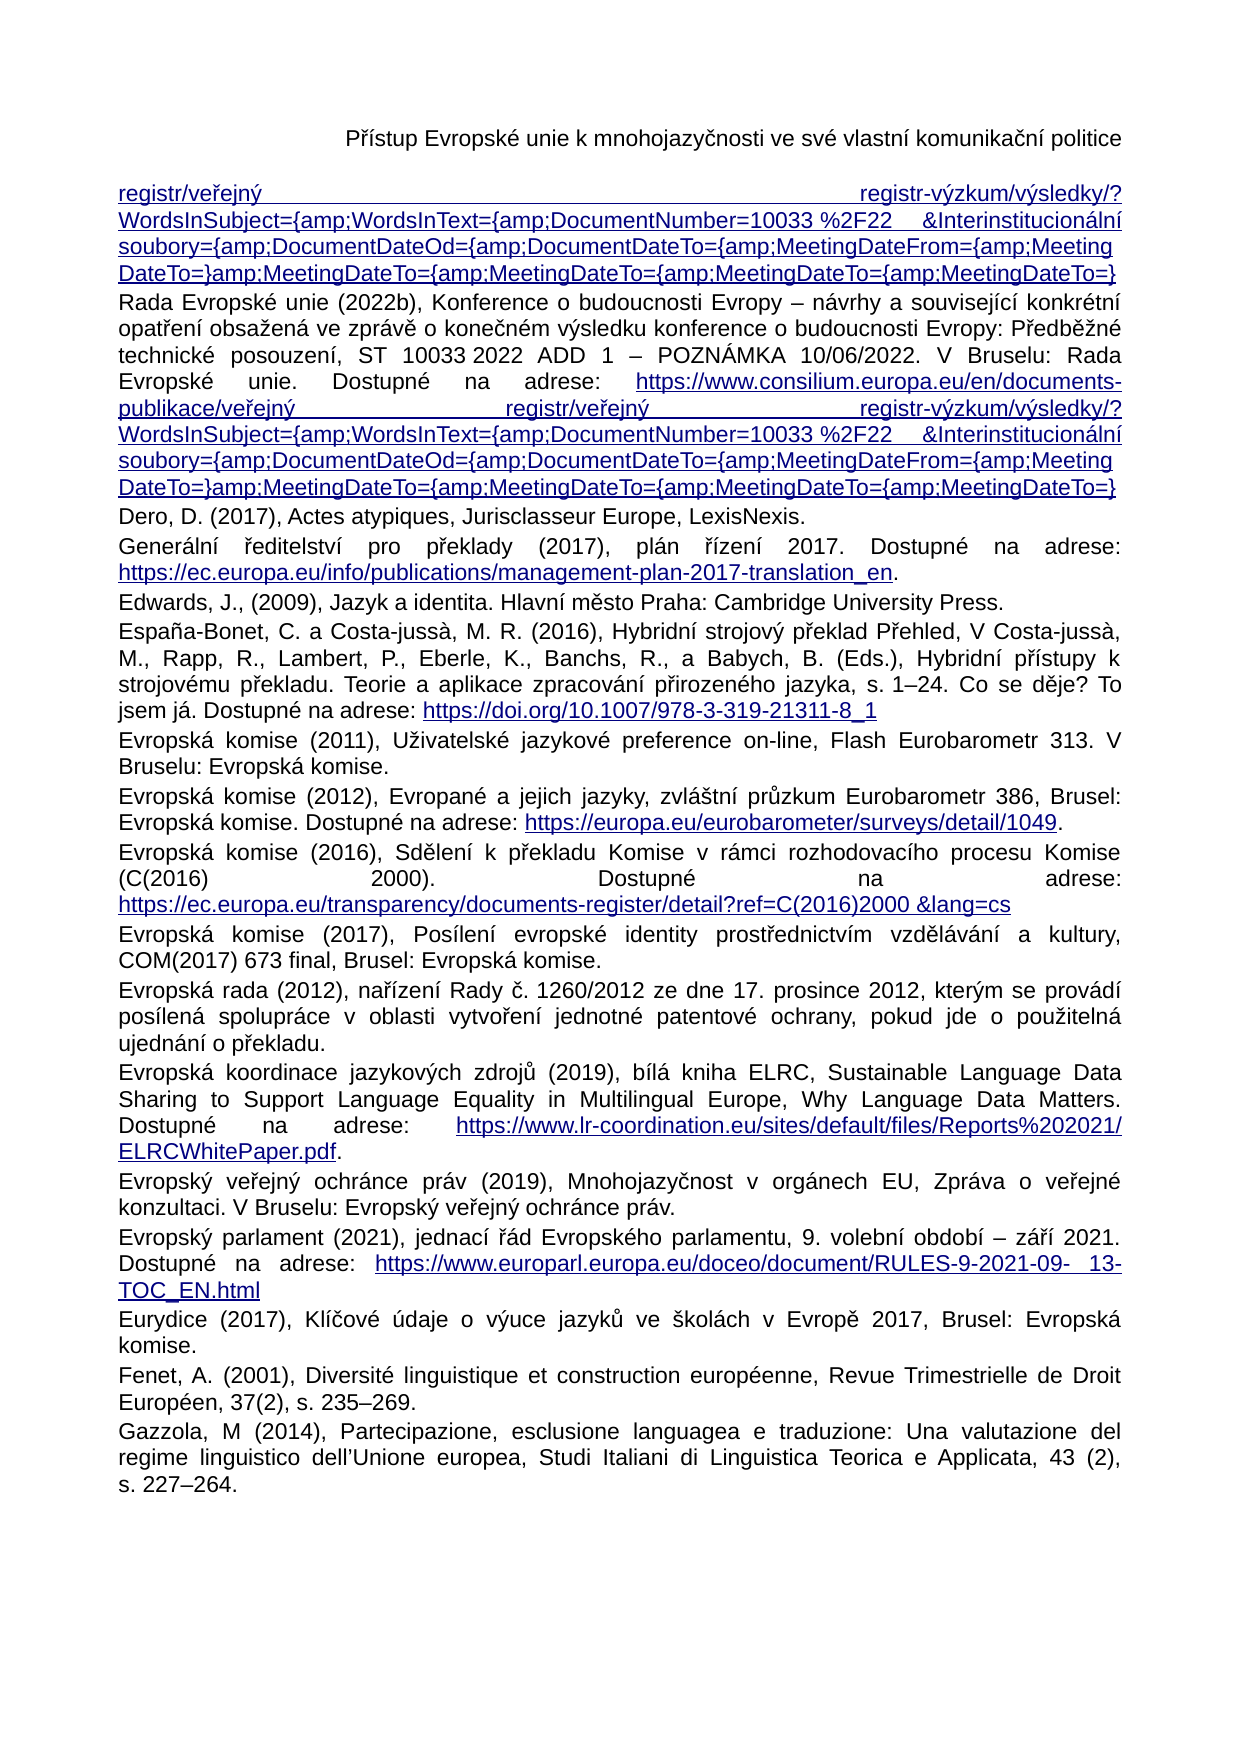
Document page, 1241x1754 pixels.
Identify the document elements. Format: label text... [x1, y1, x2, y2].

text Gazzola, M (2014), Partecipazione, esclusione languagea e traduzione: Una valutazione del regime linguistico dell’Unione europea, Studi Italiani di Linguistica Teorica e Applicata, 43 (2), s. 227–264. [118, 1418, 1122, 1497]
text Evropská komise (2017), Posílení evropské identity prostřednictvím vzdělávání a kultury, COM(2017) 673 final, Brusel: Evropská komise. [118, 921, 1122, 974]
text WordsInSubject={amp;WordsInText={amp;DocumentNumber=10033 %2F22 &Interinstitucionální [118, 204, 1122, 230]
text Eurydice (2017), Klíčové údaje o výuce jazyků ve školách v Evropě 2017, Brusel: Evropská komise. [118, 1306, 1122, 1359]
text registr/veřejný registr-výzkum/výsledky/? [118, 180, 1122, 203]
text España-Bonet, C. a Costa-jussà, M. R. (2016), Hybridní strojový překlad Přehled, V Costa-jussà, M., Rapp, R., Lambert, P., Eberle, K., Banchs, R., a Babych, B. (Eds.), Hybridní přístupy k strojovému překladu. Teorie a aplikace zpracování přirozeného jazyka, s. 1–24. Co se děje? To jsem já. Dostupné na adrese: https://doi.org/10.1007/978-3-319-21311-8_1 [118, 618, 1122, 724]
text Rada Evropské unie (2022b), Konference o budoucnosti Evropy – návrhy a související konkrétní opatření obsažená ve zprávě o konečném výsledku konference o budoucnosti Evropy: Předběžné technické posouzení, ST 10033 2022 ADD 1 – POZNÁMKA 10/06/2022. V Bruselu: Rada Evropské unie. Dostupné na adrese: https://www.consilium.europa.eu/en/documents- publikace/veřejný registr/veřejný registr-výzkum/výsledky/? [118, 289, 1122, 417]
text soubory={amp;DocumentDateOd={amp;DocumentDateTo={amp;MeetingDateFrom={amp;MeetingDateTo=}amp;MeetingDateTo={amp;MeetingDateTo={amp;MeetingDateTo={amp;MeetingDateTo=} [118, 445, 1122, 500]
text Evropská komise (2011), Uživatelské jazykové preference on-line, Flash Eurobarometr 313. V Bruselu: Evropská komise. [118, 727, 1122, 779]
text Evropská koordinace jazykových zdrojů (2019), bílá kniha ELRC, Sustainable Language Data Sharing to Support Language Equality in Multilingual Europe, Why Language Data Matters. Dostupné na adrese: https://www.lr-coordination.eu/sites/default/files/Reports%202021/ELRCWhitePaper.pdf. [118, 1059, 1122, 1165]
text Evropský parlament (2021), jednací řád Evropského parlamentu, 9. volební období – září 2021. Dostupné na adrese: https://www.europarl.europa.eu/doceo/document/RULES-9-2021-09- 13-TOC_EN.html [118, 1224, 1122, 1303]
text soubory={amp;DocumentDateOd={amp;DocumentDateTo={amp;MeetingDateFrom={amp;MeetingDateTo=}amp;MeetingDateTo={amp;MeetingDateTo={amp;MeetingDateTo={amp;MeetingDateTo=} [118, 231, 1122, 286]
text WordsInSubject={amp;WordsInText={amp;DocumentNumber=10033 %2F22 &Interinstitucionální [118, 419, 1122, 444]
text Generální ředitelství pro překlady (2017), plán řízení 2017. Dostupné na adrese: https://ec.europa.eu/info/publications/management-plan-2017-translation_en. [118, 533, 1122, 585]
text Dero, D. (2017), Actes atypiques, Jurisclasseur Europe, LexisNexis. [118, 503, 1122, 529]
text Evropská komise (2012), Evropané a jejich jazyky, zvláštní průzkum Eurobarometr 386, Brusel: Evropská komise. Dostupné na adrese: https://europa.eu/eurobarometer/surveys/detail/1049. [118, 783, 1122, 836]
text Edwards, J., (2009), Jazyk a identita. Hlavní město Praha: Cambridge University Press. [118, 589, 1122, 615]
text Evropský veřejný ochránce práv (2019), Mnohojazyčnost v orgánech EU, Zpráva o veřejné konzultaci. V Bruselu: Evropský veřejný ochránce práv. [118, 1168, 1122, 1221]
text Fenet, A. (2001), Diversité linguistique et construction européenne, Revue Trimestrielle de Droit Européen, 37(2), s. 235–269. [118, 1362, 1122, 1415]
text Evropská rada (2012), nařízení Rady č. 1260/2012 ze dne 17. prosince 2012, kterým se provádí posílená spolupráce v oblasti vytvoření jednotné patentové ochrany, pokud jde o použitelná ujednání o překladu. [118, 977, 1122, 1056]
text Evropská komise (2016), Sdělení k překladu Komise v rámci rozhodovacího procesu Komise (C(2016) 2000). Dostupné na adrese: https://ec.europa.eu/transparency/documents-register/detail?ref=C(2016)2000 &lang=cs [118, 839, 1122, 918]
